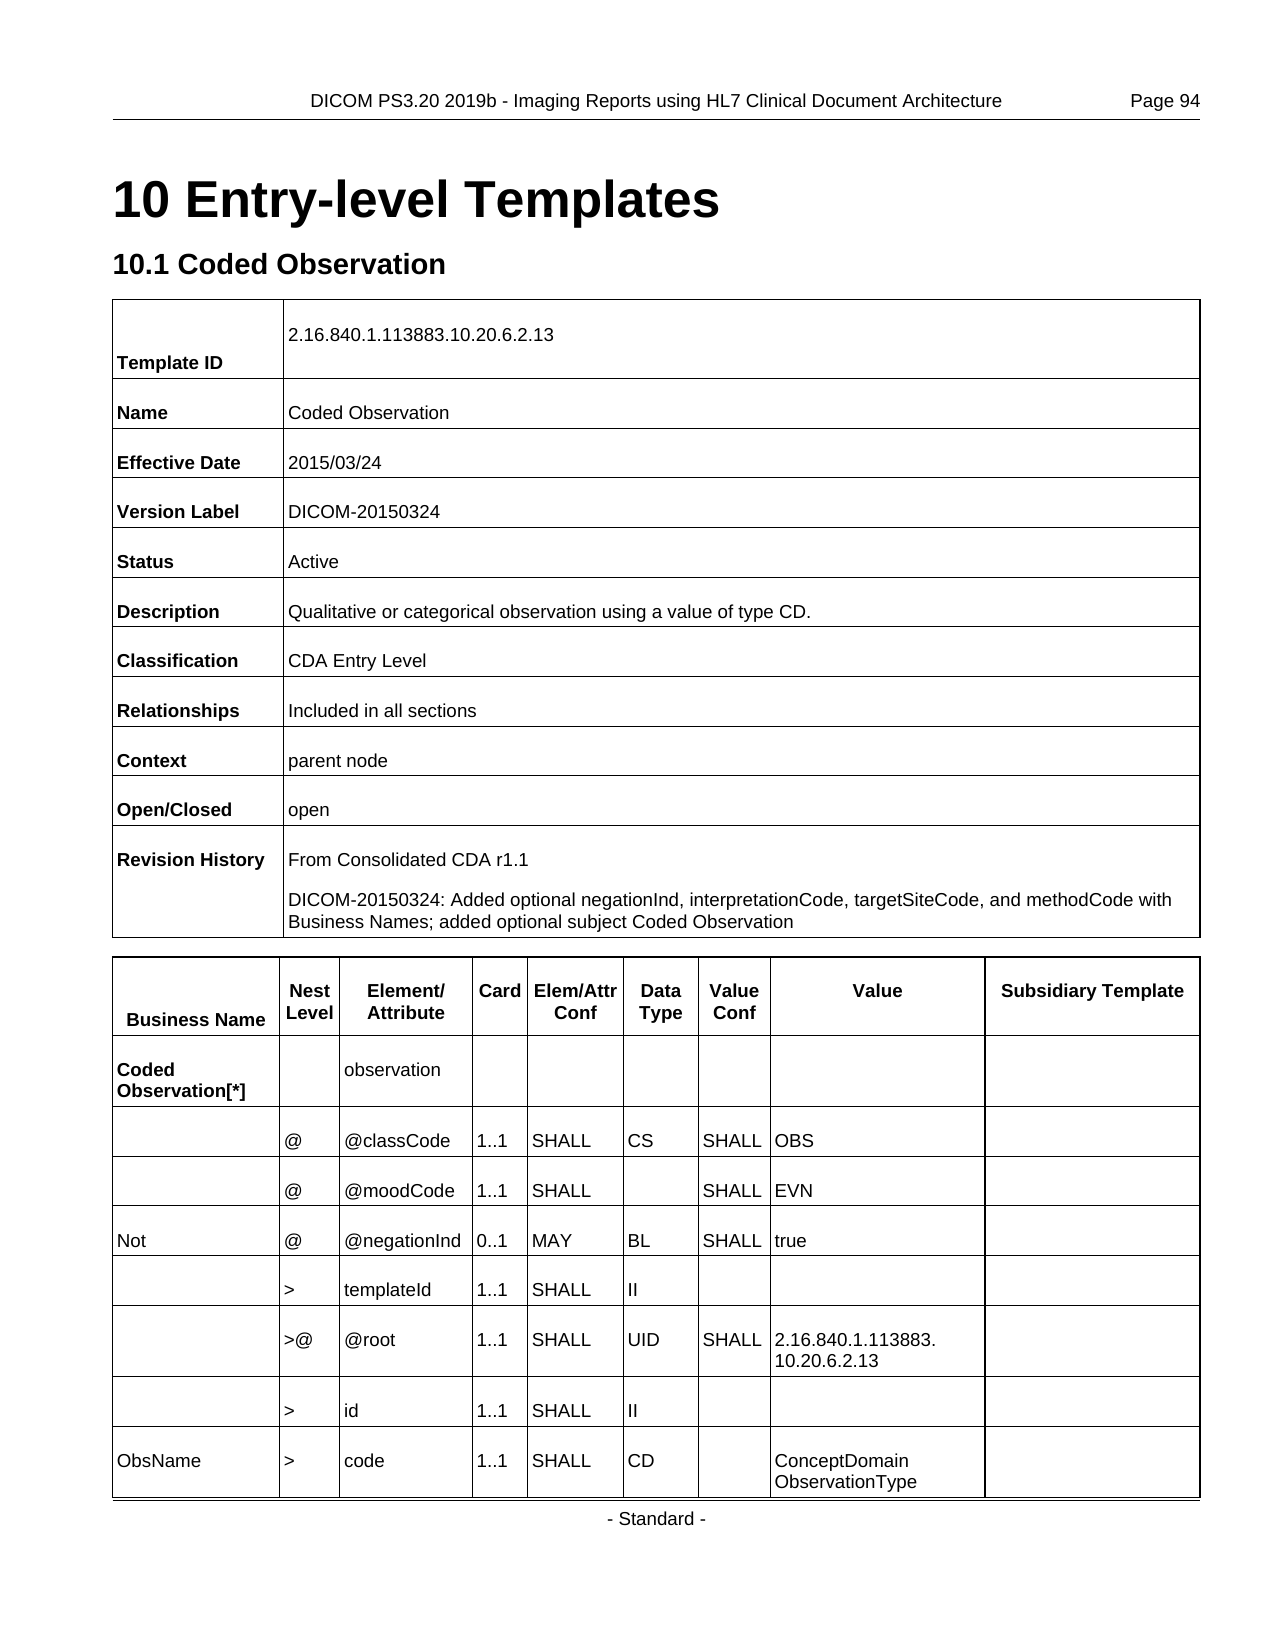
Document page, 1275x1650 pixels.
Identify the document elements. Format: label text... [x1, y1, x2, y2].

table_cell > [280, 1377, 339, 1426]
table_cell @moodCode [340, 1157, 472, 1205]
table_cell @negationInd [340, 1206, 472, 1255]
table_cell 1..1 [473, 1377, 527, 1426]
table_cell Concept​Domain ObservationType [771, 1427, 984, 1497]
table_cell [528, 1036, 623, 1106]
table_cell OBS [771, 1107, 984, 1156]
table_cell 1..1 [473, 1256, 527, 1305]
table_cell Qualitative or categorical observation using a value of type CD. [284, 578, 1199, 626]
table_header Elem/Attr Conf [528, 958, 623, 1035]
table_cell [771, 1256, 984, 1305]
table_cell SHALL [699, 1107, 770, 1156]
table_cell template​Id [340, 1256, 472, 1305]
table_cell [113, 1107, 279, 1156]
table_cell CD [624, 1427, 698, 1497]
table_cell Description [113, 578, 283, 626]
table_cell Obs​Name [113, 1427, 279, 1497]
table_cell SHALL [699, 1157, 770, 1205]
table_cell Classification [113, 627, 283, 676]
table_cell Revision History [113, 826, 283, 937]
table_cell [986, 1206, 1199, 1255]
table_cell EVN [771, 1157, 984, 1205]
table_cell [771, 1377, 984, 1426]
table_header Business Name [113, 958, 279, 1035]
table_header Data Type [624, 958, 698, 1035]
table_cell [699, 1036, 770, 1106]
table_cell Relationships [113, 677, 283, 726]
table_cell > [280, 1256, 339, 1305]
table_cell 1..1 [473, 1157, 527, 1205]
table_header Value Conf [699, 958, 770, 1035]
table_cell 2.16.840.1.113883.​10.20.6.2.13 [771, 1306, 984, 1376]
table_cell [113, 1256, 279, 1305]
table_cell [699, 1427, 770, 1497]
table_cell [986, 1377, 1199, 1426]
table_cell true [771, 1206, 984, 1255]
table_cell BL [624, 1206, 698, 1255]
table_cell Coded Observation [284, 379, 1199, 427]
table_cell 1..1 [473, 1306, 527, 1376]
table_cell [771, 1036, 984, 1106]
table_cell @ [280, 1107, 339, 1156]
table_cell observation [340, 1036, 472, 1106]
table_cell [113, 1377, 279, 1426]
table_cell > [280, 1427, 339, 1497]
table_cell [280, 1036, 339, 1106]
table_cell SHALL [699, 1306, 770, 1376]
table_cell @root [340, 1306, 472, 1376]
table_cell SHALL [528, 1306, 623, 1376]
table_cell [699, 1256, 770, 1305]
table_cell 0..1 [473, 1206, 527, 1255]
table_cell 2015/03/24 [284, 429, 1199, 477]
table_cell [699, 1377, 770, 1426]
text 10 Entry-level Templates [112, 169, 1200, 228]
table_cell code [340, 1427, 472, 1497]
table_cell II [624, 1377, 698, 1426]
table_cell [986, 1256, 1199, 1305]
table_cell [986, 1107, 1199, 1156]
table_cell SHALL [528, 1107, 623, 1156]
table_cell [113, 1157, 279, 1205]
table_cell CDA Entry Level [284, 627, 1199, 676]
table_cell DICOM-20150324 [284, 478, 1199, 527]
table_cell id [340, 1377, 472, 1426]
table_cell [624, 1036, 698, 1106]
table_cell parent node [284, 727, 1199, 775]
table_cell [473, 1036, 527, 1106]
table_cell SHALL [528, 1157, 623, 1205]
table_header Card [473, 958, 527, 1035]
table_cell Not [113, 1206, 279, 1255]
table_cell Coded​Observation[*] [113, 1036, 279, 1106]
table_cell @ [280, 1157, 339, 1205]
table_header Subsidiary Template [986, 958, 1199, 1035]
table_cell open [284, 776, 1199, 825]
table_cell SHALL [699, 1206, 770, 1255]
table_header Template ID [113, 300, 283, 378]
table_cell SHALL [528, 1256, 623, 1305]
table_cell Open/Closed [113, 776, 283, 825]
table_cell Version Label [113, 478, 283, 527]
table_cell 1..1 [473, 1107, 527, 1156]
table_cell @ [280, 1206, 339, 1255]
table_cell >@ [280, 1306, 339, 1376]
table_cell II [624, 1256, 698, 1305]
table_cell [986, 1036, 1199, 1106]
table_cell MAY [528, 1206, 623, 1255]
table_cell Context [113, 727, 283, 775]
table_cell SHALL [528, 1377, 623, 1426]
table_header Value [771, 958, 984, 1035]
table_header 2.16.840.1.113883.​10.20.6.2.13 [284, 300, 1199, 378]
table_cell Status [113, 528, 283, 577]
table_cell CS [624, 1107, 698, 1156]
table_cell @classCode [340, 1107, 472, 1156]
table_cell [986, 1157, 1199, 1205]
table_cell [986, 1306, 1199, 1376]
table_cell UID [624, 1306, 698, 1376]
table_cell SHALL [528, 1427, 623, 1497]
table_cell [986, 1427, 1199, 1497]
table_cell Active [284, 528, 1199, 577]
table_header Element/​Attribute [340, 958, 472, 1035]
table_cell 1..1 [473, 1427, 527, 1497]
table_cell [624, 1157, 698, 1205]
table_header Nest Level [280, 958, 339, 1035]
table_cell Included in all sections [284, 677, 1199, 726]
table_cell [113, 1306, 279, 1376]
table_cell From Consolidated CDA r1.1 DICOM-20150324: Added optional negationInd, interpretationCode, targetSiteCode, and methodCode with Business Names; added optional subject Coded Observation [284, 826, 1199, 937]
table_cell Name [113, 379, 283, 427]
text 10.1 Coded Observation [112, 247, 1200, 281]
table_cell Effective Date [113, 429, 283, 477]
